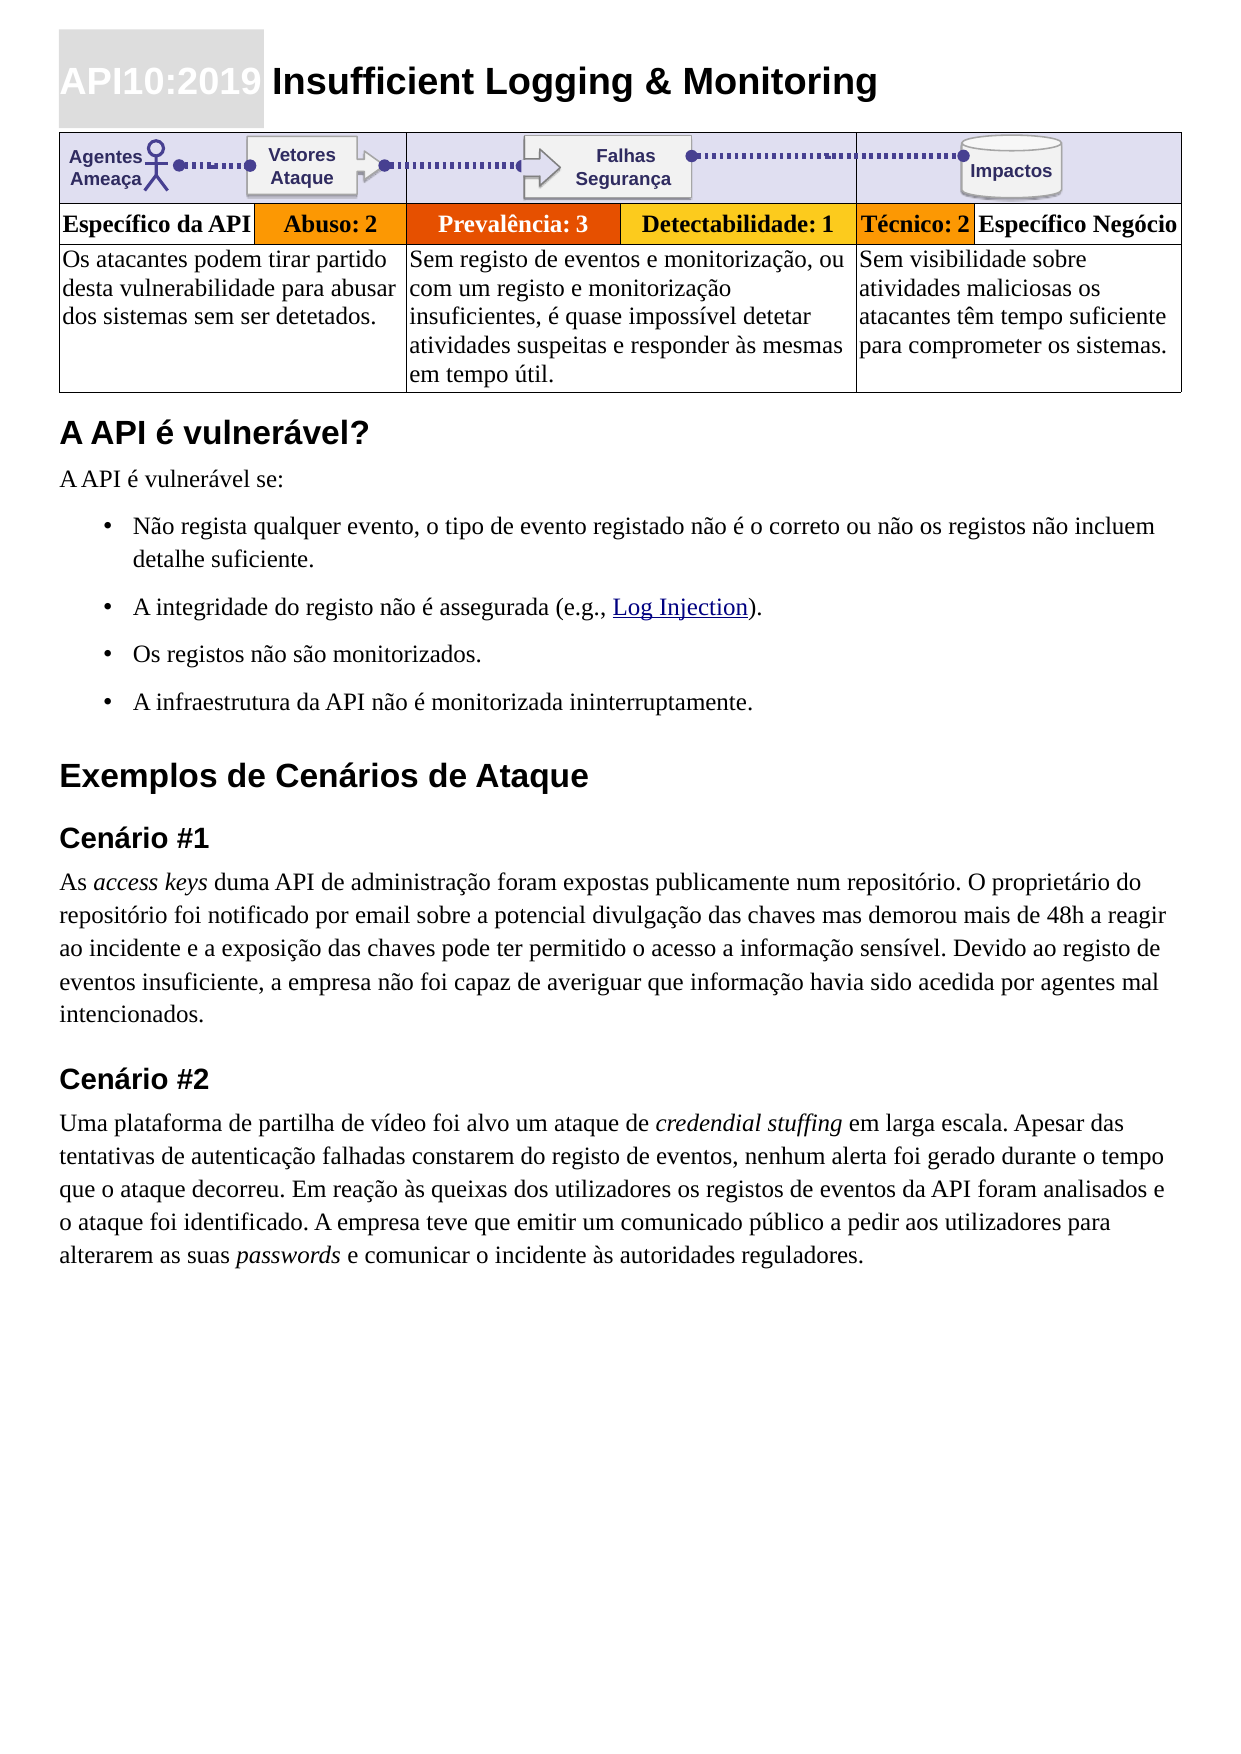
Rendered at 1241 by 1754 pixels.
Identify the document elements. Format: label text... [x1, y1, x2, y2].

table_cell Os atacantes podem tirar partido desta vulnerabilidade para abusar dos sistemas sem ser detetados. [60, 245, 406, 392]
table_cell Sem registo de eventos e monitorização, ou com um registo e monitorização insuficientes, é quase impossível detetar atividades suspeitas e responder às mesmas em tempo útil. [407, 245, 856, 392]
table_header [407, 133, 620, 203]
list Não regista qualquer evento, o tipo de evento registado não é o correto ou não os registos não incluem detalhe suficiente. [103, 511, 1181, 573]
list Os registos não são monitorizados. [103, 639, 1181, 668]
text Uma plataforma de partilha de vídeo foi alvo um ataque de credendial stuffing em larga escala. Apesar das tentativas de autenticação falhadas constarem do registo de eventos, nenhum alerta foi gerado durante o tempo que o ataque decorreu. Em reação às queixas dos utilizadores os registos de eventos da API foram analisados e o ataque foi identificado. A empresa teve que emitir um comunicado público a pedir aos utilizadores para alterarem as suas passwords e comunicar o incidente às autoridades reguladores. [59, 1108, 1181, 1269]
table_header [857, 133, 974, 203]
table_cell Detectabilidade: 1 [621, 204, 856, 244]
text As access keys duma API de administração foram expostas publicamente num repositório. O proprietário do repositório foi notificado por email sobre a potencial divulgação das chaves mas demorou mais de 48h a reagir ao incidente e a exposição das chaves pode ter permitido o acesso a informação sensível. Devido ao registo de eventos insuficiente, a empresa não foi capaz de averiguar que informação havia sido acedida por agentes mal intencionados. [59, 867, 1181, 1028]
subtitle Cenário #1 [59, 821, 1181, 855]
table_cell Sem visibilidade sobre atividades maliciosas os atacantes têm tempo suficiente para comprometer os sistemas. [857, 245, 1181, 392]
table_cell Técnico: 2 [857, 204, 974, 244]
table_header [254, 133, 406, 203]
table_header [974, 133, 1181, 203]
list A integridade do registo não é assegurada (e.g., Log Injection). [103, 592, 1181, 621]
table_cell Abuso: 2 [255, 204, 406, 244]
list A infraestrutura da API não é monitorizada ininterruptamente. [103, 687, 1181, 716]
text A API é vulnerável se: [59, 464, 1181, 492]
table_cell Específico Negócio [975, 204, 1181, 244]
table_cell Específico da API [60, 204, 254, 244]
subtitle A API é vulnerável? [59, 412, 1181, 451]
table_cell Prevalência: 3 [407, 204, 620, 244]
table_header [60, 133, 254, 203]
subtitle Exemplos de Cenários de Ataque [59, 756, 1181, 794]
table_header [620, 133, 856, 203]
subtitle Cenário #2 [59, 1062, 1181, 1096]
